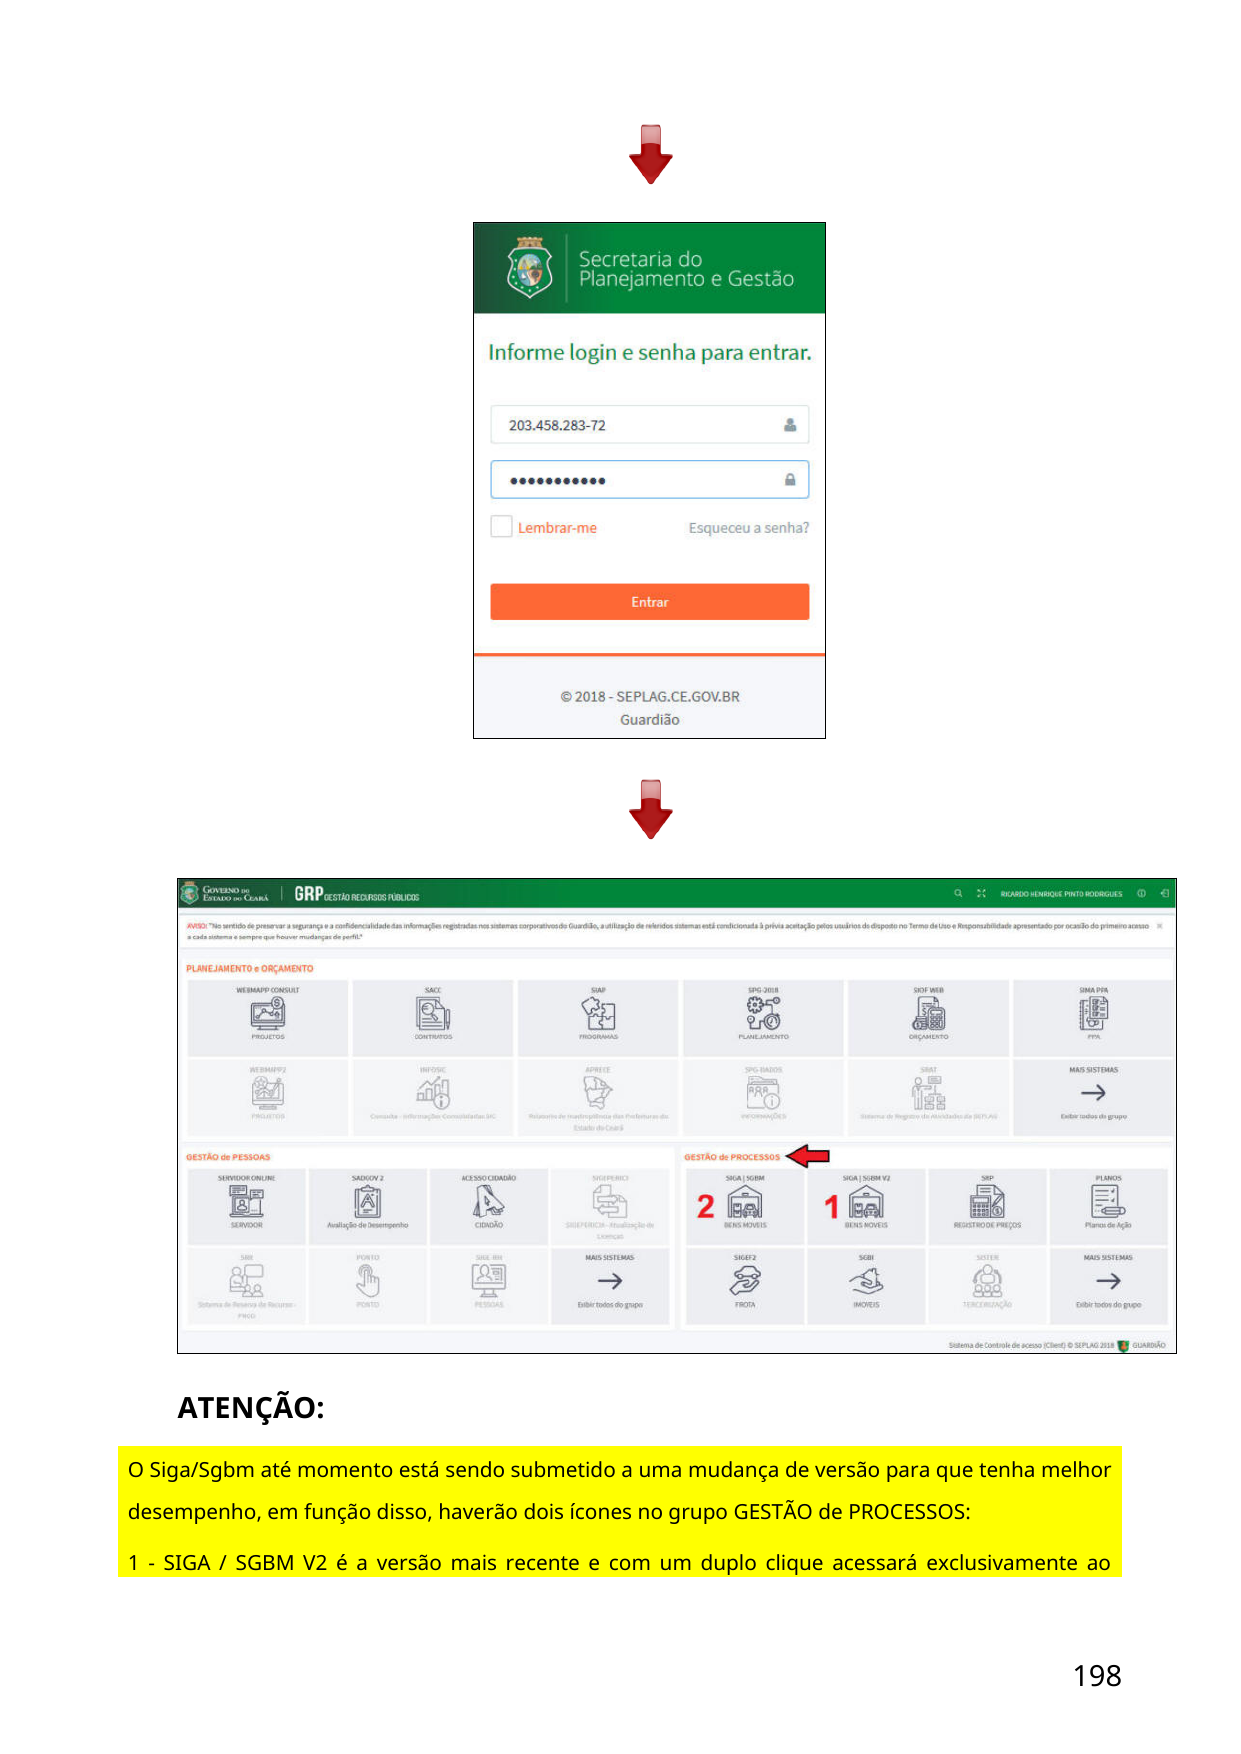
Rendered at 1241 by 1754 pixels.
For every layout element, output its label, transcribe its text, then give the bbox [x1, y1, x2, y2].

picture [615, 773, 685, 843]
picture [615, 118, 685, 188]
text ATENÇÃO: [118, 1387, 1122, 1427]
picture [178, 879, 1176, 1353]
table_header O Siga/Sgbm até momento está sendo submetido a uma mudança de versão para que tenha melhor desempenho, em função disso, haverão dois ícones no grupo GESTÃO de PROCESSOS: 1 - SIGA / SGBM V2 é a versão mais recente e com um duplo clique acessará exclusivamente ao [118, 1446, 1122, 1577]
picture [474, 223, 825, 738]
